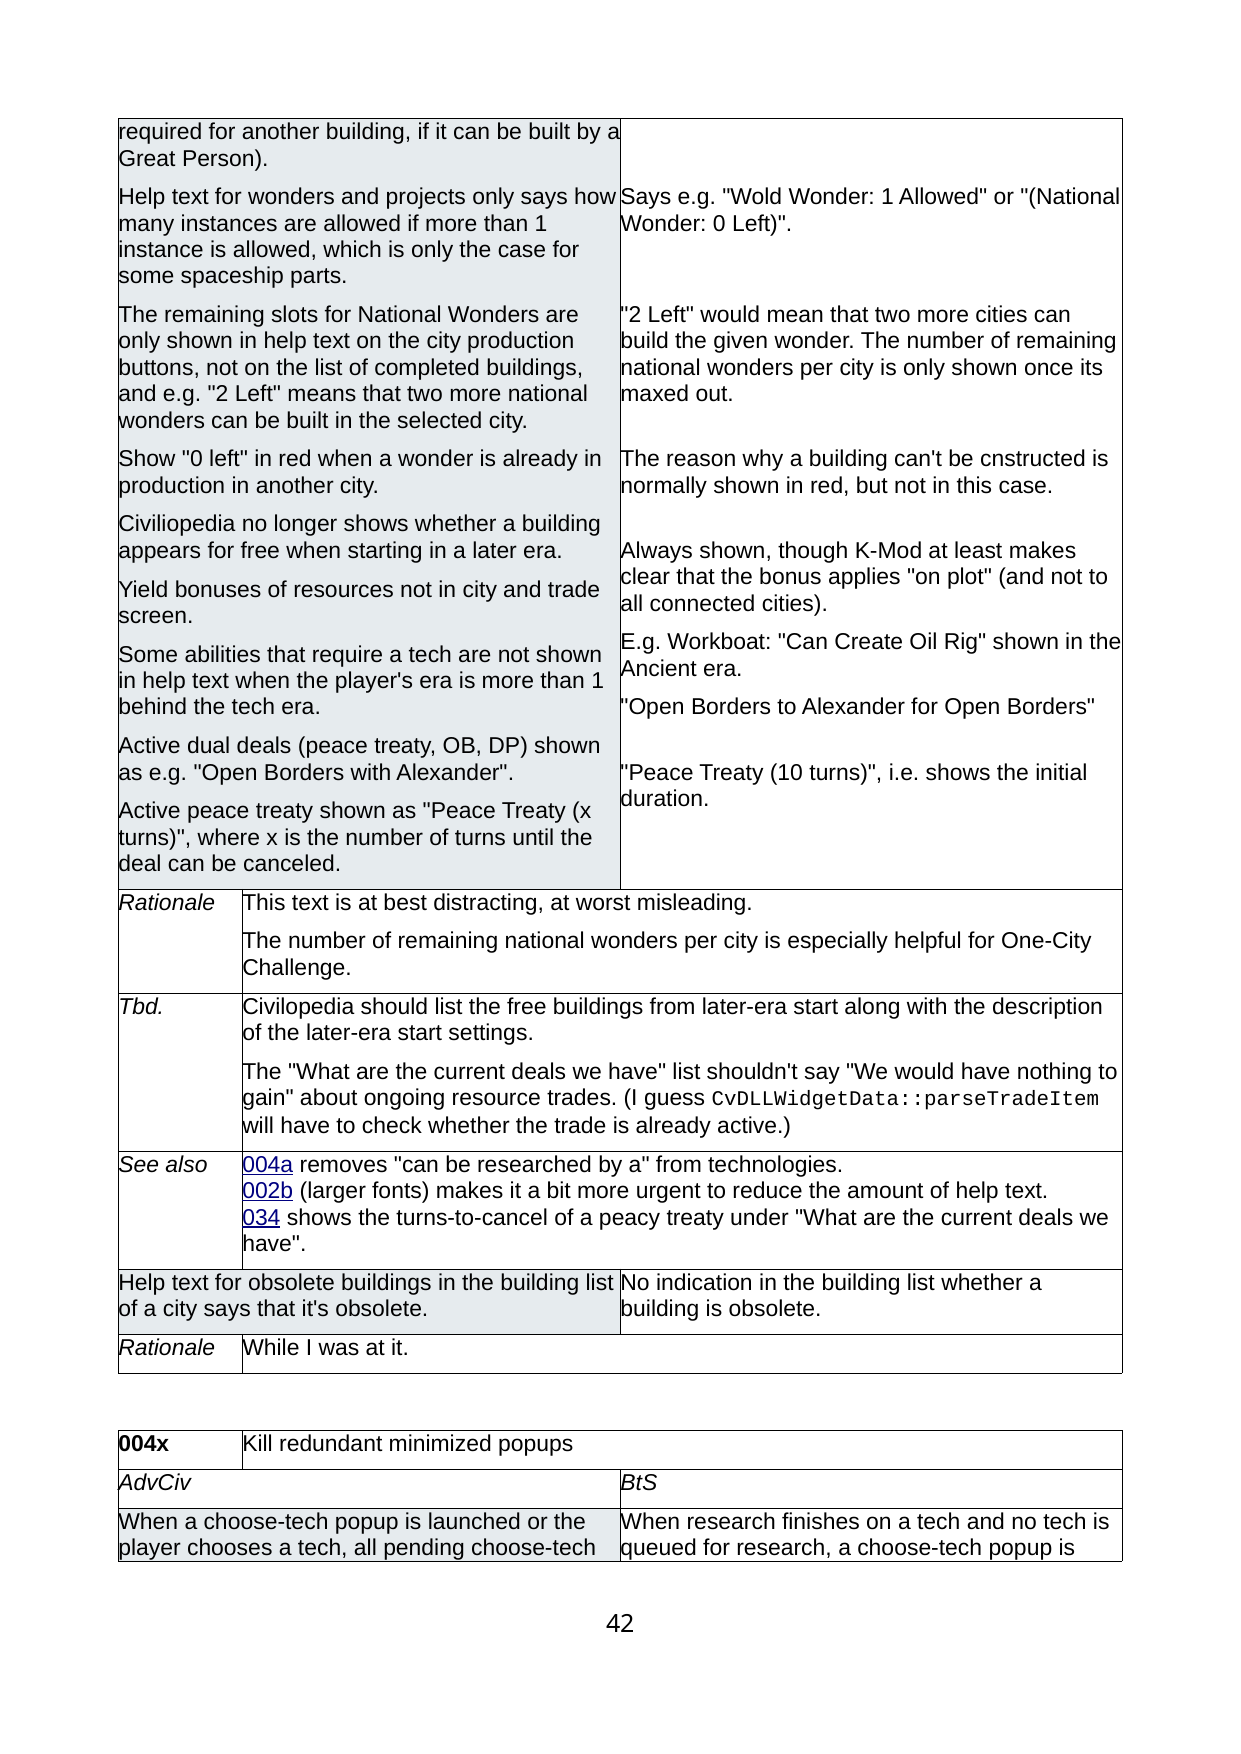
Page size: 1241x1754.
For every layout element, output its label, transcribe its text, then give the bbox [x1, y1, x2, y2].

table_cell See also [119, 1152, 242, 1268]
table_cell AdvCiv [119, 1470, 620, 1508]
table_cell This text is at best distracting, at worst misleading. The number of remaining national wonders per city is especially helpful for One-City Challenge. [243, 890, 1122, 993]
table_cell required for another building, if it can be built by a Great Person). Help text for wonders and projects only says how many instances are allowed if more than 1 instance is allowed, which is only the case for some spaceship parts. The remaining slots for National Wonders are only shown in help text on the city production buttons, not on the list of completed buildings, and e.g. "2 Left" means that two more national wonders can be built in the selected city. Show "0 left" in red when a wonder is already in production in another city. Civiliopedia no longer shows whether a building appears for free when starting in a later era. Yield bonuses of resources not in city and trade screen. Some abilities that require a tech are not shown in help text when the player's era is more than 1 behind the tech era. Active dual deals (peace treaty, OB, DP) shown as e.g. "Open Borders with Alexander". Active peace treaty shown as "Peace Treaty (x turns)", where x is the number of turns until the deal can be canceled. [119, 119, 620, 889]
table_cell Tbd. [119, 994, 242, 1151]
table_header 004x [119, 1431, 242, 1469]
table_cell No indication in the building list whether a building is obsolete. [621, 1270, 1122, 1334]
table_cell Says e.g. "Wold Wonder: 1 Allowed" or "(National Wonder: 0 Left)". "2 Left" would mean that two more cities can build the given wonder. The number of remaining national wonders per city is only shown once its maxed out. The reason why a building can't be cnstructed is normally shown in red, but not in this case. Always shown, though K-Mod at least makes clear that the bonus applies "on plot" (and not to all connected cities). E.g. Workboat: "Can Create Oil Rig" shown in the Ancient era. "Open Borders to Alexander for Open Borders" "Peace Treaty (10 turns)", i.e. shows the initial duration. [621, 119, 1122, 889]
table_cell When a choose-tech popup is launched or the player chooses a tech, all pending choose-tech [119, 1509, 620, 1561]
table_cell Rationale [119, 890, 242, 993]
table_cell Rationale [119, 1335, 242, 1373]
table_cell When research finishes on a tech and no tech is queued for research, a choose-tech popup is [621, 1509, 1122, 1561]
table_cell 004a removes "can be researched by a" from technologies. 002b (larger fonts) makes it a bit more urgent to reduce the amount of help text. 034 shows the turns-to-cancel of a peacy treaty under "What are the current deals we have". [243, 1152, 1122, 1268]
table_cell While I was at it. [243, 1335, 1122, 1373]
table_cell Civilopedia should list the free buildings from later-era start along with the description of the later-era start settings. The "What are the current deals we have" list shouldn't say "We would have nothing to gain" about ongoing resource trades. (I guess CvDLLWidgetData::parseTradeItem will have to check whether the trade is already active.) [243, 994, 1122, 1151]
table_cell BtS [621, 1470, 1122, 1508]
table_cell Help text for obsolete buildings in the building list of a city says that it's obsolete. [119, 1270, 620, 1334]
table_header Kill redundant minimized popups [243, 1431, 1122, 1469]
